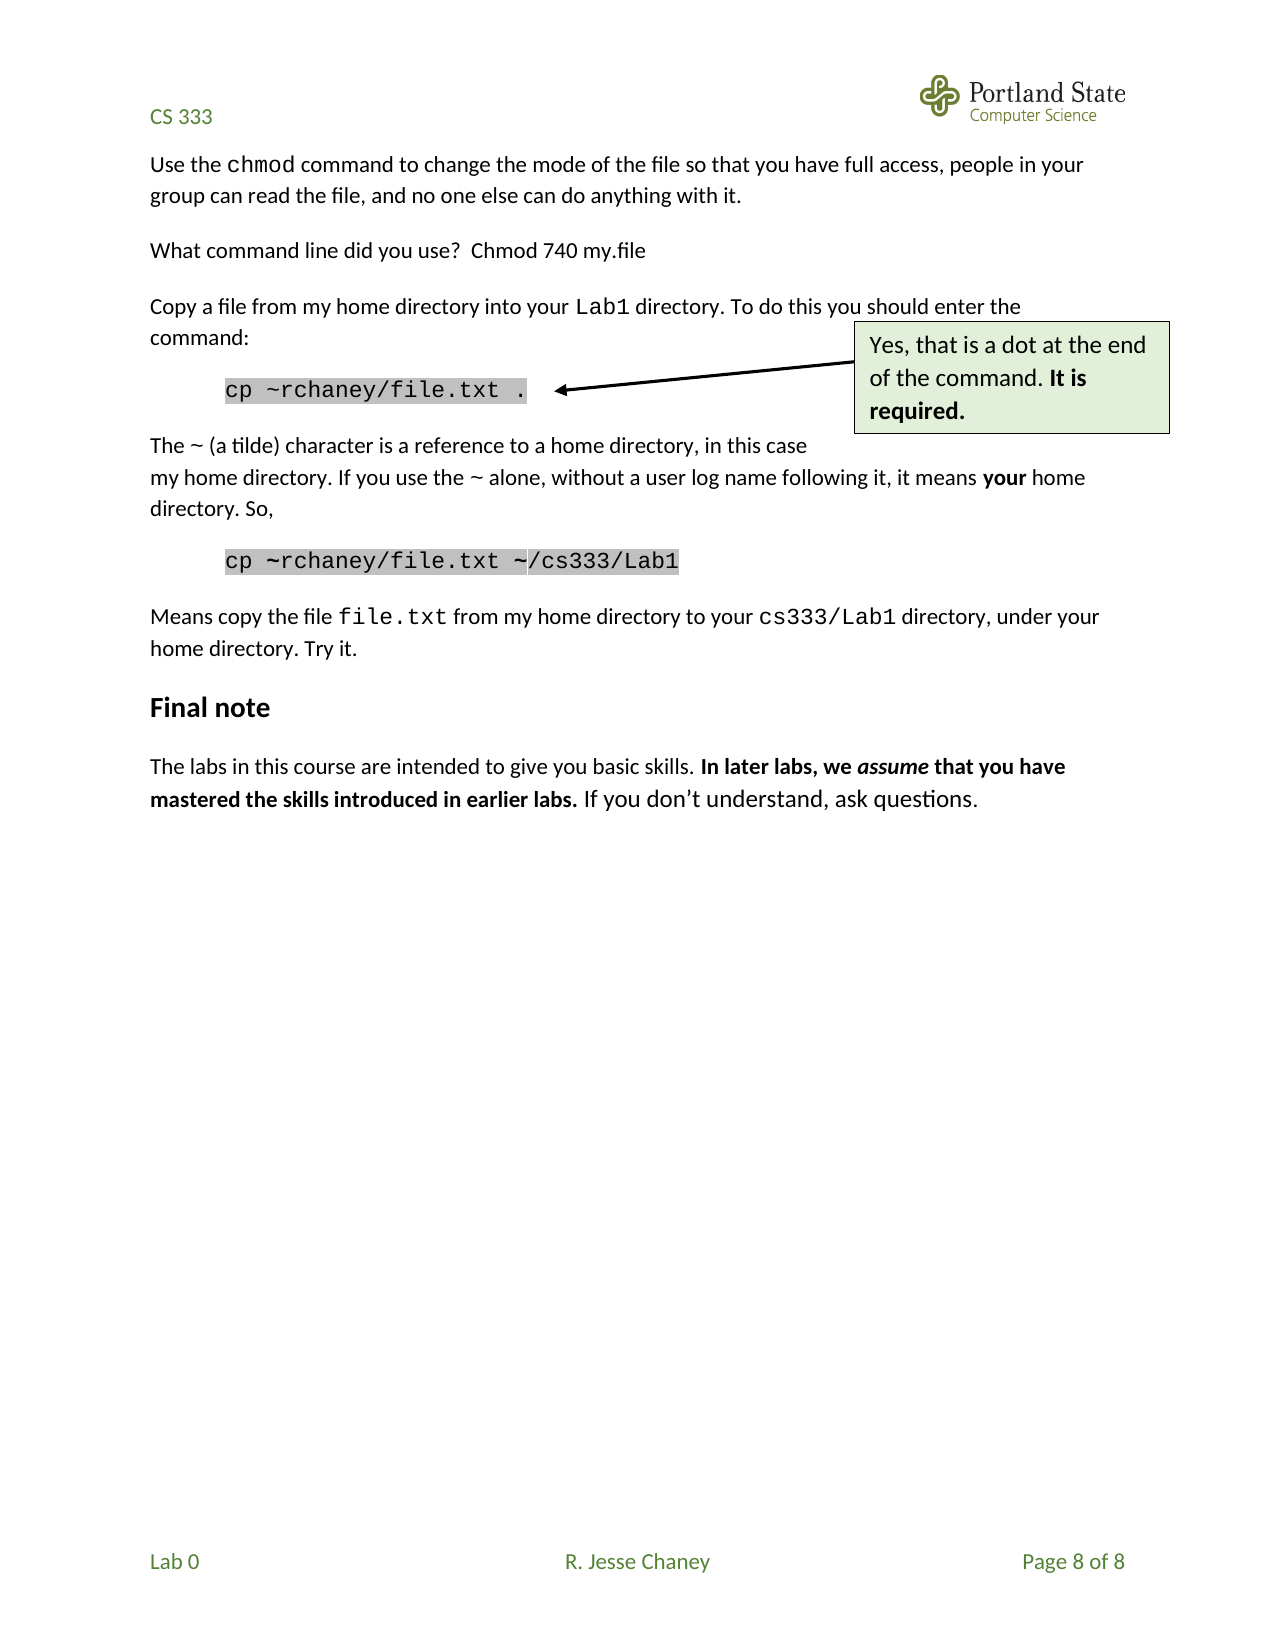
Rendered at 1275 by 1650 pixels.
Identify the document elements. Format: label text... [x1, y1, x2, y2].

text cp ~rchaney/file.txt . [225, 378, 854, 404]
picture [919, 75, 1125, 125]
text Copy a file from my home directory into your Lab1 directory. To do this you should enter the command: [150, 292, 1125, 351]
text cp ~rchaney/file.txt ~/cs333/Lab1 [150, 549, 1125, 575]
text Means copy the file file.txt from my home directory to your cs333/Lab1 directory, under your home directory. Try it. [150, 602, 1125, 662]
text Use the chmod command to change the mode of the file so that you have full access, people in your group can read the file, and no one else can do anything with it. [150, 150, 1125, 209]
text What command line did you use? Chmod 740 my.file [150, 237, 1125, 264]
text The ~ (a tilde) character is a reference to a home directory, in this case my home directory. If you use the ~ alone, without a user log name following it, it means your home directory. So, [150, 431, 1125, 522]
text Yes, that is a dot at the end of the command. It is required. [869, 329, 1154, 426]
text Final note [150, 689, 1125, 724]
text The labs in this course are intended to give you basic skills. In later labs, we assume that you have mastered the skills introduced in earlier labs. If you don’t understand, ask questions. [150, 752, 1125, 813]
